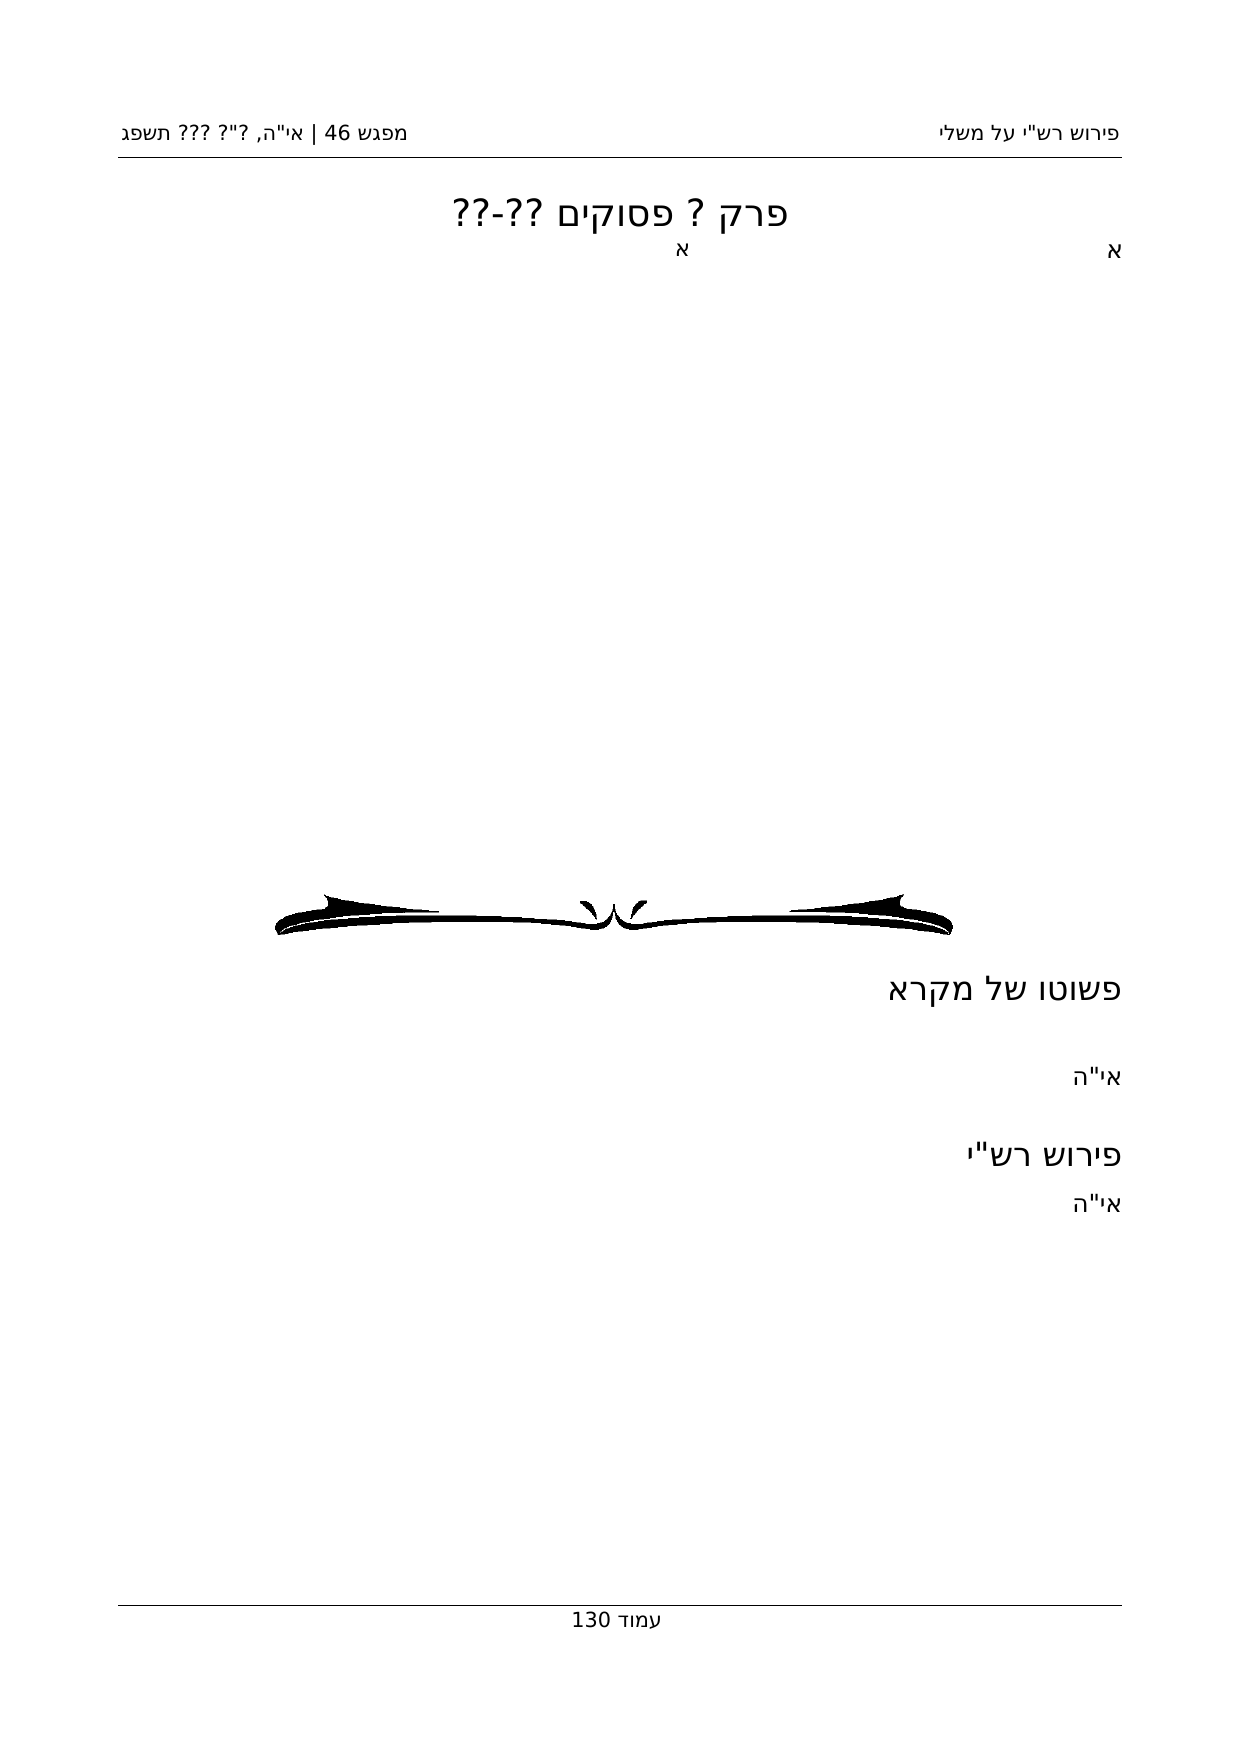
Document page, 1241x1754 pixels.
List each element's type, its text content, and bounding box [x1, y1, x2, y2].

table_cell [118, 710, 690, 743]
table_cell [690, 403, 709, 437]
table_cell [118, 607, 690, 641]
table_cell [709, 710, 1123, 743]
table_cell [690, 267, 709, 301]
table_cell [709, 437, 1123, 471]
table_cell [118, 778, 690, 812]
table_cell [690, 573, 709, 607]
table_cell [709, 641, 1123, 675]
table_cell [118, 539, 690, 573]
table_cell [118, 505, 690, 539]
table_cell [118, 641, 690, 675]
text פרק ? פסוקים ??-?? [118, 192, 1122, 235]
table_cell [118, 573, 690, 607]
table_cell [709, 573, 1123, 607]
table_cell [690, 369, 709, 403]
table_cell [709, 675, 1123, 709]
table_cell [690, 539, 709, 573]
table_cell [709, 539, 1123, 573]
table_header [690, 235, 709, 267]
table_cell [118, 471, 690, 505]
table_cell [709, 403, 1123, 437]
table_cell [709, 778, 1123, 812]
table_cell [709, 505, 1123, 539]
table_header א [709, 235, 1123, 267]
table_cell [118, 675, 690, 709]
table_cell [709, 301, 1123, 335]
table_cell [709, 335, 1123, 369]
table_cell [709, 744, 1123, 778]
table_cell [690, 778, 709, 812]
picture [272, 892, 954, 941]
table_cell [709, 267, 1123, 301]
table_header א [118, 235, 690, 267]
table_cell [118, 403, 690, 437]
table_cell [690, 607, 709, 641]
table_cell [118, 267, 690, 301]
table_cell [690, 744, 709, 778]
table_cell [118, 744, 690, 778]
table_cell [118, 437, 690, 471]
table_cell [690, 675, 709, 709]
table_cell [690, 437, 709, 471]
table_cell [709, 369, 1123, 403]
table_cell [690, 710, 709, 743]
text פירוש רש"י [118, 1135, 1122, 1174]
table_cell [690, 301, 709, 335]
table_cell [118, 301, 690, 335]
table_cell [690, 471, 709, 505]
table_cell [690, 812, 709, 846]
table_cell [709, 471, 1123, 505]
table_cell [709, 812, 1123, 846]
table_cell [709, 607, 1123, 641]
table_cell [118, 369, 690, 403]
table_cell [118, 812, 690, 846]
text פשוטו של מקרא [118, 969, 1122, 1008]
text אי"ה [118, 1189, 1122, 1218]
table_cell [690, 335, 709, 369]
table_cell [690, 505, 709, 539]
text אי"ה [118, 1062, 1122, 1091]
table_cell [690, 641, 709, 675]
table_cell [118, 335, 690, 369]
